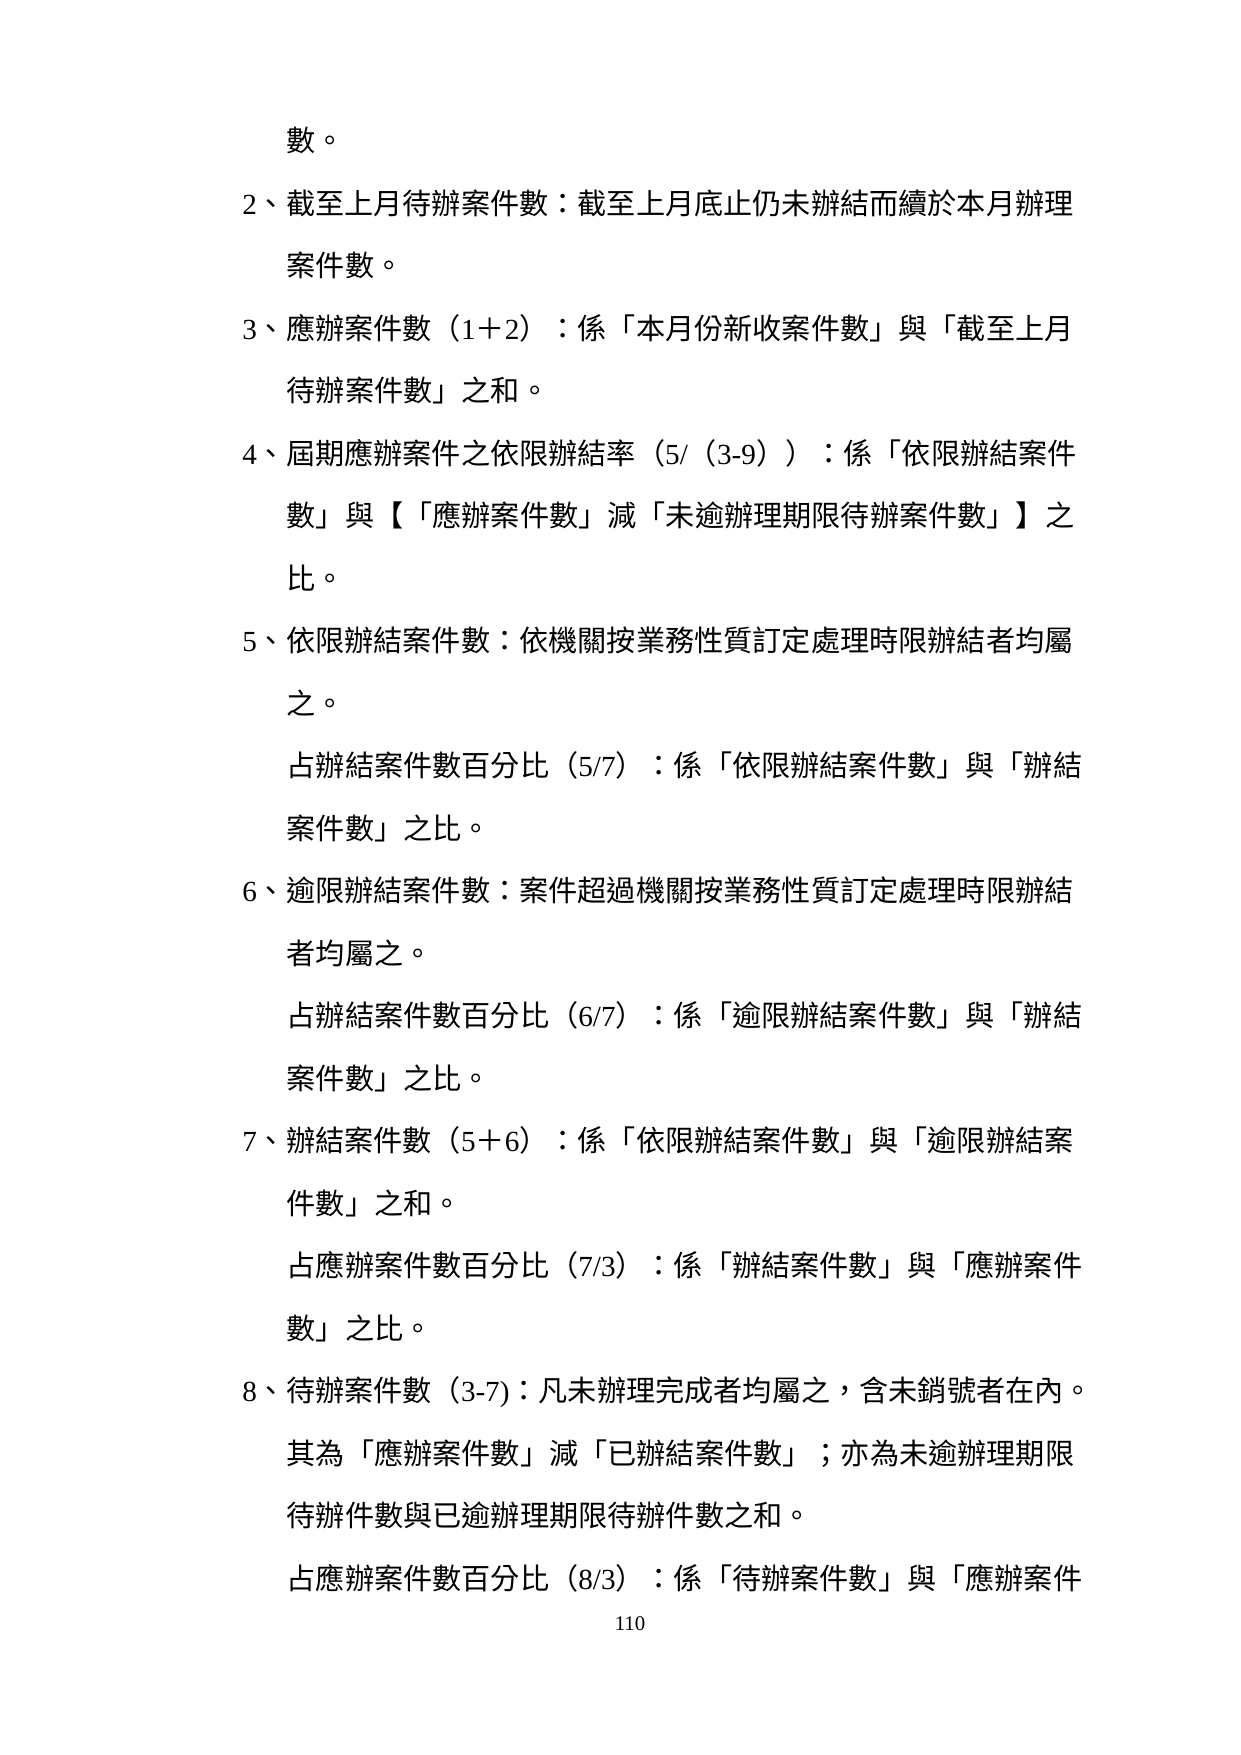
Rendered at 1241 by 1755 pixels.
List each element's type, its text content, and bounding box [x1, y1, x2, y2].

text 數。 [242, 97, 1087, 160]
text 6、逾限辦結案件數：案件超過機關按業務性質訂定處理時限辦結者均屬之。 [242, 847, 1087, 972]
text 5、依限辦結案件數：依機關按業務性質訂定處理時限辦結者均屬之。 [242, 597, 1087, 722]
text 占應辦案件數百分比（7/3）：係「辦結案件數」與「應辦案件數」之比。 [286, 1222, 1087, 1347]
text 4、屆期應辦案件之依限辦結率（5/（3-9））：係「依限辦結案件數」與【「應辦案件數」減「未逾辦理期限待辦案件數」】之比。 [242, 410, 1087, 597]
text 8、待辦案件數（3-7)：凡未辦理完成者均屬之，含未銷號者在內。其為「應辦案件數」減「已辦結案件數」；亦為未逾辦理期限待辦件數與已逾辦理期限待辦件數之和。 [242, 1347, 1087, 1535]
text 占辦結案件數百分比（6/7）：係「逾限辦結案件數」與「辦結案件數」之比。 [286, 972, 1087, 1097]
text 3、應辦案件數（1＋2）：係「本月份新收案件數」與「截至上月待辦案件數」之和。 [242, 285, 1087, 410]
text 2、截至上月待辦案件數：截至上月底止仍未辦結而續於本月辦理案件數。 [242, 160, 1087, 285]
text 占辦結案件數百分比（5/7）：係「依限辦結案件數」與「辦結案件數」之比。 [286, 722, 1087, 847]
text 7、辦結案件數（5＋6）：係「依限辦結案件數」與「逾限辦結案件數」之和。 [242, 1097, 1087, 1222]
text 占應辦案件數百分比（8/3）：係「待辦案件數」與「應辦案件 [286, 1535, 1087, 1597]
